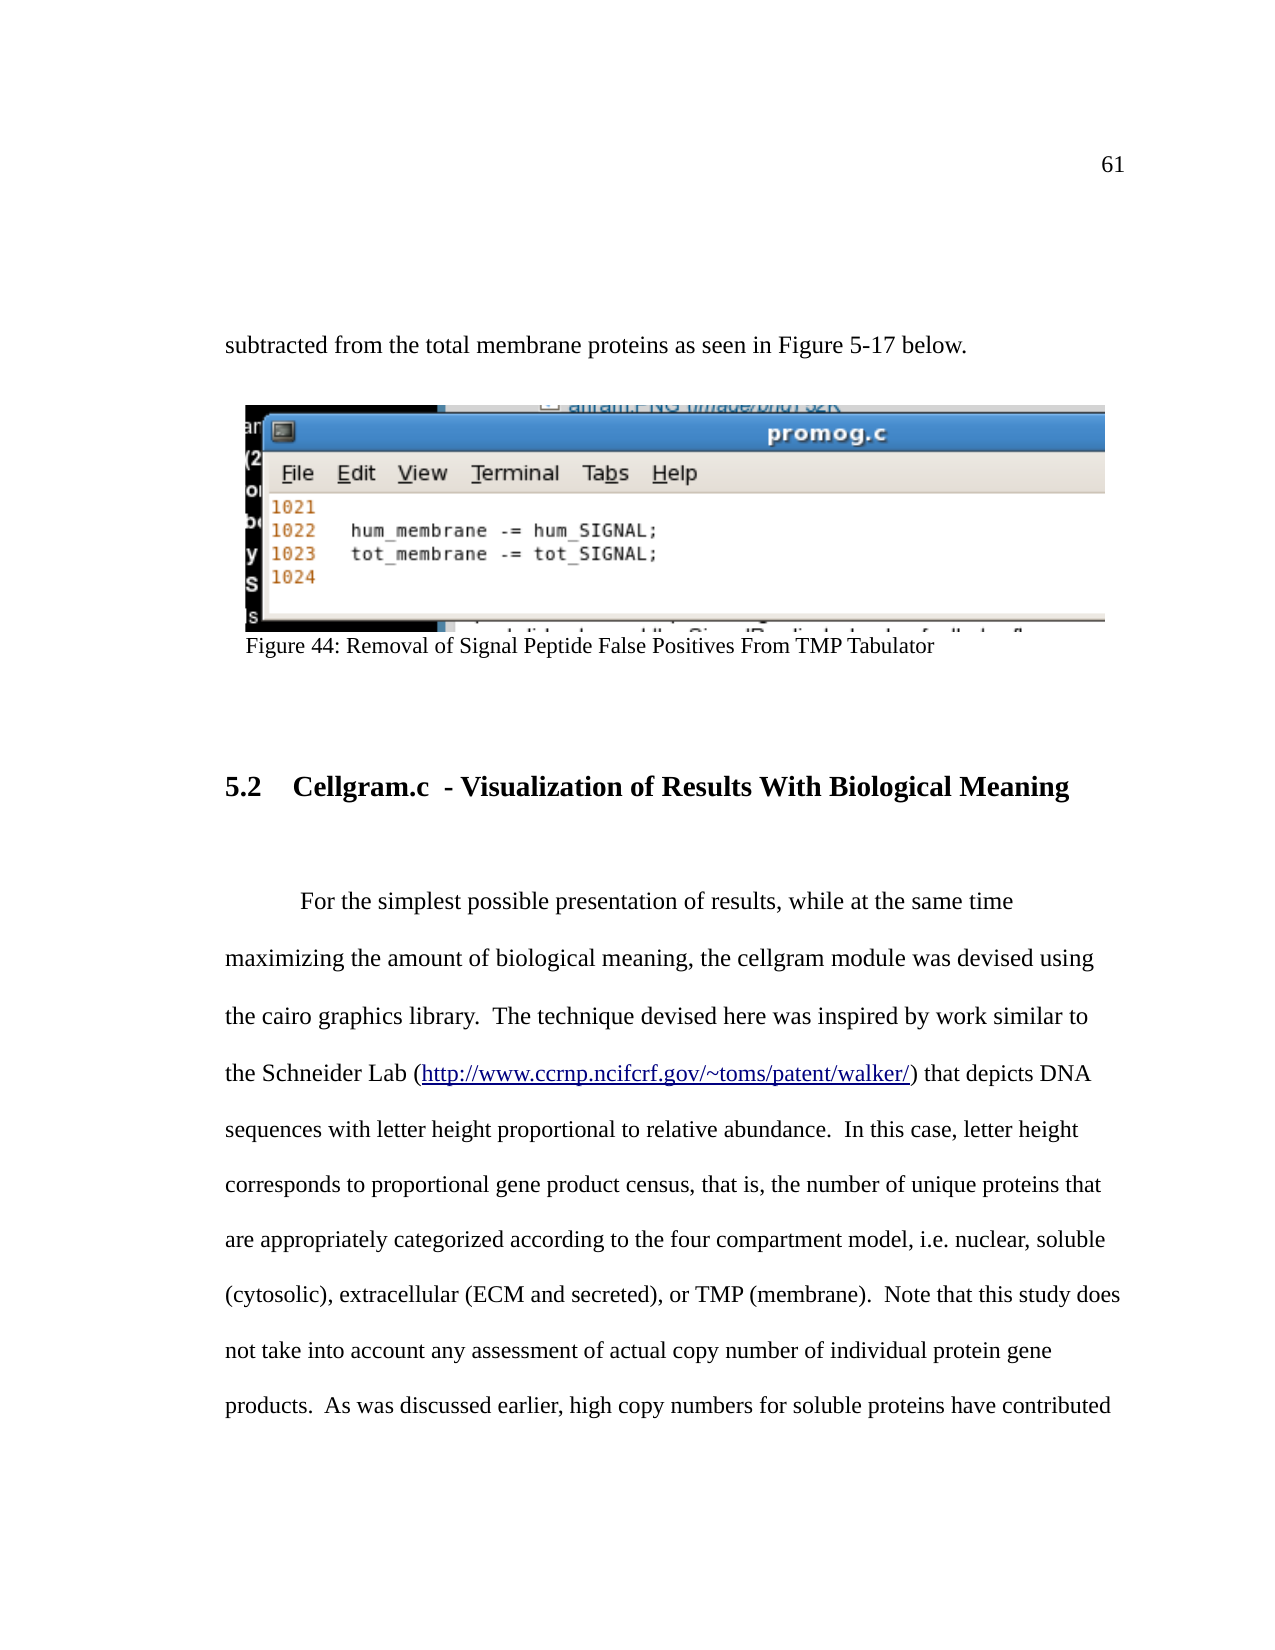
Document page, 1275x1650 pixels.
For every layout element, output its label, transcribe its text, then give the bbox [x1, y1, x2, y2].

picture [245, 405, 1105, 632]
text Figure 44: Removal of Signal Peptide False Positives From TMP Tabulator [245, 632, 1105, 658]
text For the simplest possible presentation of results, while at the same time maximizing the amount of biological meaning, the cellgram module was devised using the cairo graphics library. The technique devised here was inspired by work similar to the Schneider Lab (http://www.ccrnp.ncifcrf.gov/~toms/patent/walker/) that depicts DNA sequences with letter height proportional to relative abundance. In this case, letter height corresponds to proportional gene product census, that is, the number of unique proteins that are appropriately categorized according to the four compartment model, i.e. nuclear, soluble (cytosolic), extracellular (ECM and secreted), or TMP (membrane). Note that this study does not take into account any assessment of actual copy number of individual protein gene products. As was discussed earlier, high copy numbers for soluble proteins have contributed [225, 886, 1125, 1418]
subtitle Cellgram.c - Visualization of Results With Biological Meaning [225, 769, 1125, 803]
text subtracted from the total membrane proteins as seen in Figure 5-17 below. [225, 330, 1125, 359]
